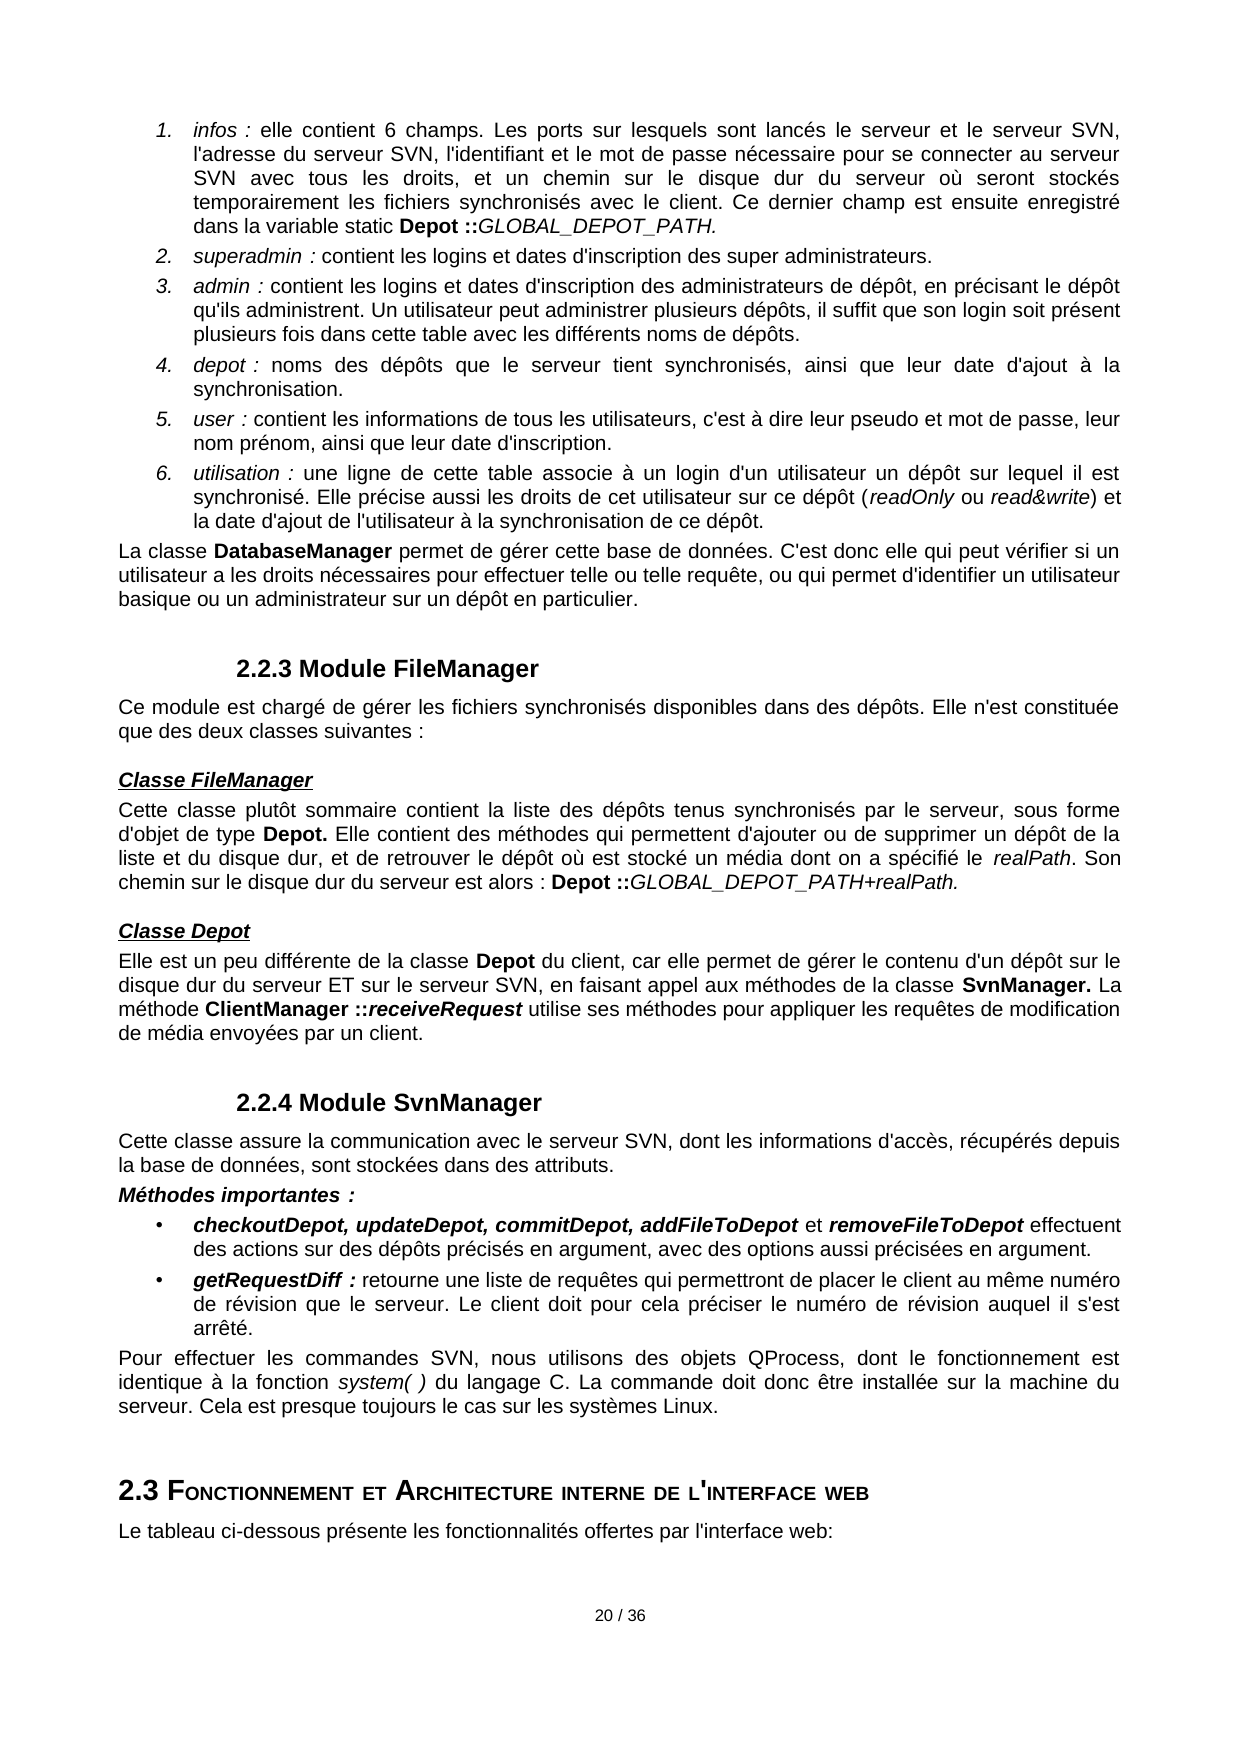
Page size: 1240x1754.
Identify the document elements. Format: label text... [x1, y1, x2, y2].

list superadmin : contient les logins et dates d'inscription des super administrateurs. [156, 244, 1121, 268]
list utilisation : une ligne de cette table associe à un login d'un utilisateur un dépôt sur lequel il est synchronisé. Elle précise aussi les droits de cet utilisateur sur ce dépôt (readOnly ou read&write) et la date d'ajout de l'utilisateur à la synchronisation de ce dépôt. [156, 461, 1121, 533]
subtitle Classe Depot [118, 919, 1121, 943]
list depot : noms des dépôts que le serveur tient synchronisés, ainsi que leur date d'ajout à la synchronisation. [156, 352, 1121, 400]
text Le tableau ci-dessous présente les fonctionnalités offertes par l'interface web: [118, 1519, 1121, 1543]
text Elle est un peu différente de la classe Depot du client, car elle permet de gérer le contenu d'un dépôt sur le disque dur du serveur ET sur le serveur SVN, en faisant appel aux méthodes de la classe SvnManager. La méthode ClientManager ::receiveRequest utilise ses méthodes pour appliquer les requêtes de modification de média envoyées par un client. [118, 949, 1121, 1045]
list admin : contient les logins et dates d'inscription des administrateurs de dépôt, en précisant le dépôt qu'ils administrent. Un utilisateur peut administrer plusieurs dépôts, il suffit que son login soit présent plusieurs fois dans cette table avec les différents noms de dépôts. [156, 274, 1121, 346]
text Ce module est chargé de gérer les fichiers synchronisés disponibles dans des dépôts. Elle n'est constituée que des deux classes suivantes : [118, 695, 1121, 743]
text Méthodes importantes : [118, 1183, 1121, 1207]
subtitle Classe FileManager [118, 768, 1121, 792]
subtitle Module FileManager [236, 653, 1121, 682]
text La classe DatabaseManager permet de gérer cette base de données. C'est donc elle qui peut vérifier si un utilisateur a les droits nécessaires pour effectuer telle ou telle requête, ou qui permet d'identifier un utilisateur basique ou un administrateur sur un dépôt en particulier. [118, 539, 1121, 611]
list infos : elle contient 6 champs. Les ports sur lesquels sont lancés le serveur et le serveur SVN, l'adresse du serveur SVN, l'identifiant et le mot de passe nécessaire pour se connecter au serveur SVN avec tous les droits, et un chemin sur le disque dur du serveur où seront stockés temporairement les fichiers synchronisés avec le client. Ce dernier champ est ensuite enregistré dans la variable static Depot ::GLOBAL_DEPOT_PATH. [156, 118, 1121, 238]
subtitle Fonctionnement et Architecture interne de l'interface web [118, 1473, 1121, 1506]
list user : contient les informations de tous les utilisateurs, c'est à dire leur pseudo et mot de passe, leur nom prénom, ainsi que leur date d'inscription. [156, 407, 1121, 454]
list checkoutDepot, updateDepot, commitDepot, addFileToDepot et removeFileToDepot effectuent des actions sur des dépôts précisés en argument, avec des options aussi précisées en argument. [156, 1213, 1121, 1261]
text Cette classe plutôt sommaire contient la liste des dépôts tenus synchronisés par le serveur, sous forme d'objet de type Depot. Elle contient des méthodes qui permettent d'ajouter ou de supprimer un dépôt de la liste et du disque dur, et de retrouver le dépôt où est stocké un média dont on a spécifié le realPath. Son chemin sur le disque dur du serveur est alors : Depot ::GLOBAL_DEPOT_PATH+realPath. [118, 798, 1121, 894]
text Cette classe assure la communication avec le serveur SVN, dont les informations d'accès, récupérés depuis la base de données, sont stockées dans des attributs. [118, 1129, 1121, 1177]
text Pour effectuer les commandes SVN, nous utilisons des objets QProcess, dont le fonctionnement est identique à la fonction system( ) du langage C. La commande doit donc être installée sur la machine du serveur. Cela est presque toujours le cas sur les systèmes Linux. [118, 1346, 1121, 1417]
subtitle Module SvnManager [236, 1087, 1121, 1116]
list getRequestDiff : retourne une liste de requêtes qui permettront de placer le client au même numéro de révision que le serveur. Le client doit pour cela préciser le numéro de révision auquel il s'est arrêté. [156, 1267, 1121, 1339]
